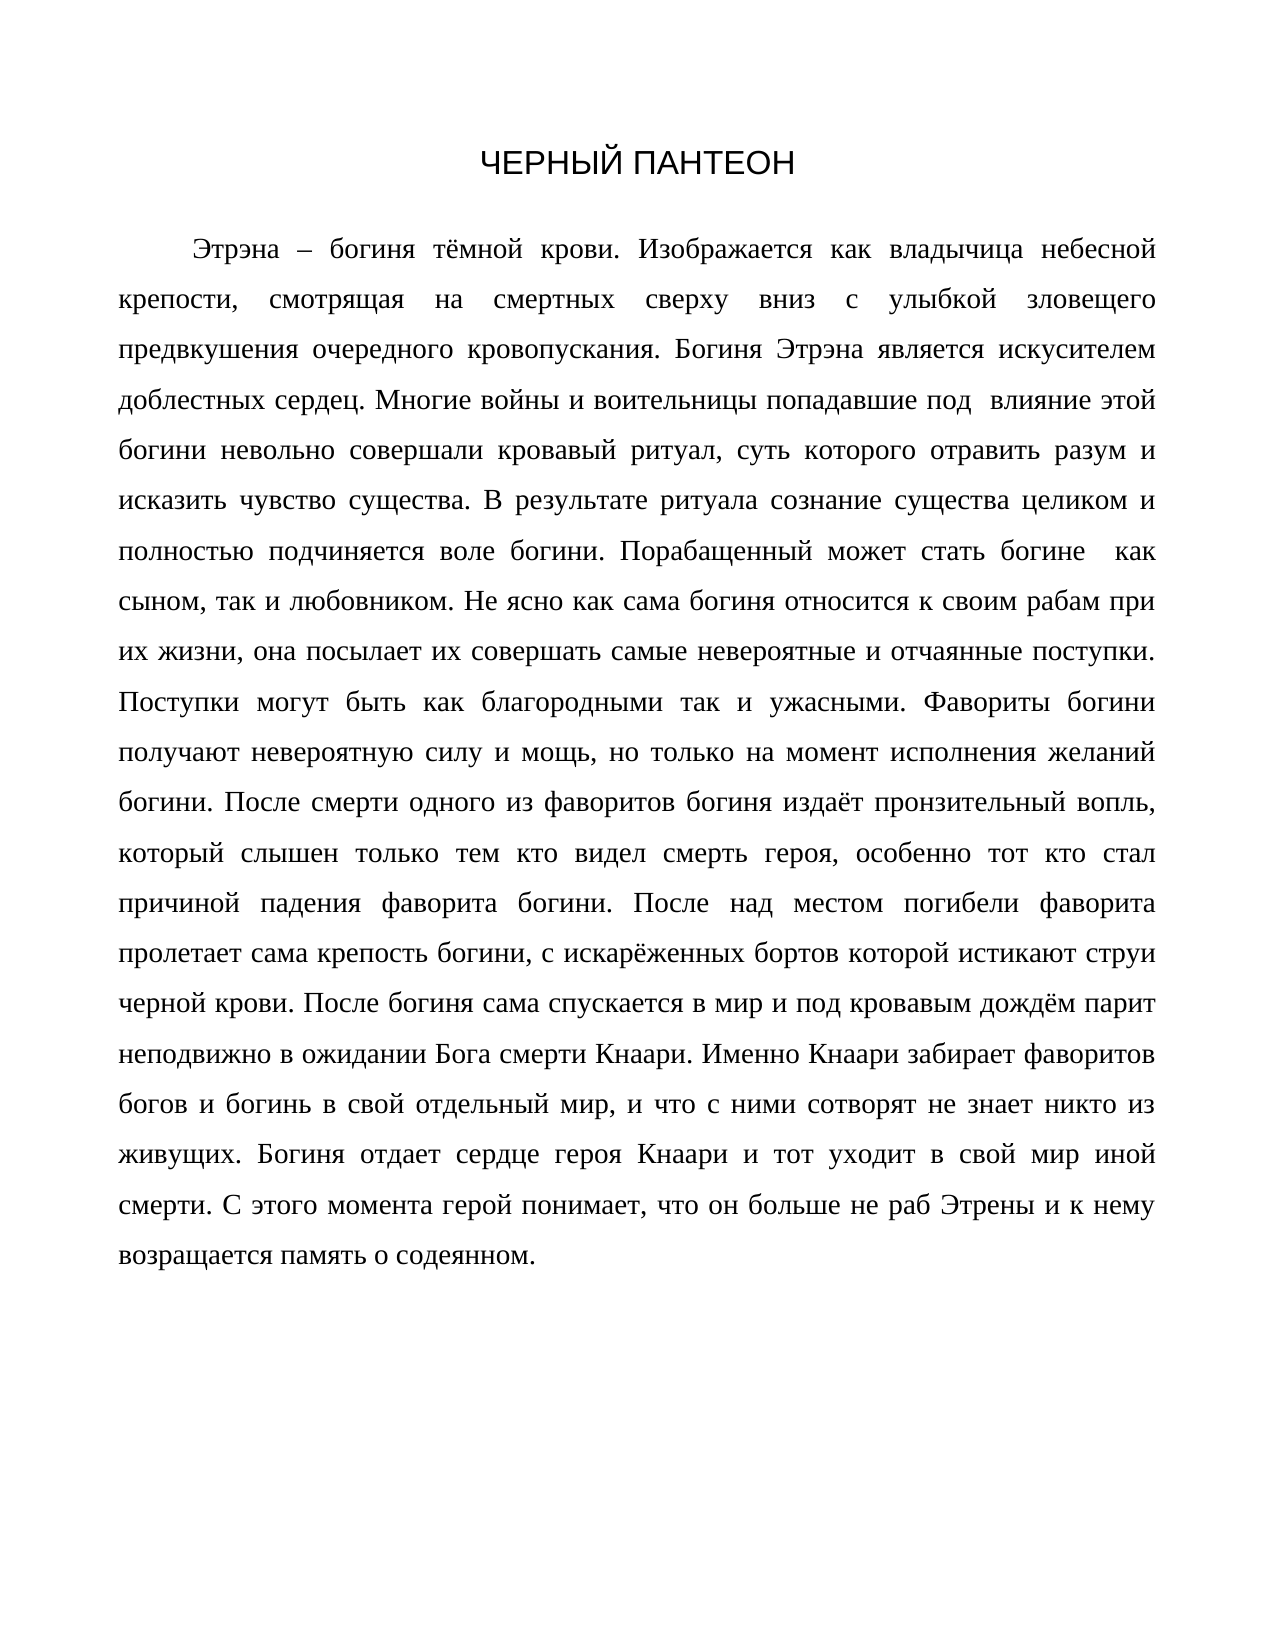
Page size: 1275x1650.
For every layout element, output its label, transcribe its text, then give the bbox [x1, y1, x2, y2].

text Этрэна – богиня тёмной крови. Изображается как владычица небесной крепости, смотрящая на смертных сверху вниз с улыбкой зловещего предвкушения очередного кровопускания. Богиня Этрэна является искусителем доблестных сердец. Многие войны и воительницы попадавшие под влияние этой богини невольно совершали кровавый ритуал, суть которого отравить разум и исказить чувство существа. В результате ритуала сознание существа целиком и полностью подчиняется воле богини. Порабащенный может стать богине как сыном, так и любовником. Не ясно как сама богиня относится к своим рабам при их жизни, она посылает их совершать самые невероятные и отчаянные поступки. Поступки могут быть как благородными так и ужасными. Фавориты богини получают невероятную силу и мощь, но только на момент исполнения желаний богини. После смерти одного из фаворитов богиня издаёт пронзительный вопль, который слышен только тем кто видел смерть героя, особенно тот кто стал причиной падения фаворита богини. После над местом погибели фаворита пролетает сама крепость богини, с искарёженных бортов которой истикают струи черной крови. После богиня сама спускается в мир и под кровавым дождём парит неподвижно в ожидании Бога смерти Кнаари. Именно Кнаари забирает фаворитов богов и богинь в свой отдельный мир, и что с ними сотворят не знает никто из живущих. Богиня отдает сердце героя Кнаари и тот уходит в свой мир иной смерти. С этого момента герой понимает, что он больше не раб Этрены и к нему возращается память о содеянном. [118, 231, 1157, 1271]
text ЧЕРНЫЙ ПАНТЕОН [118, 143, 1157, 181]
